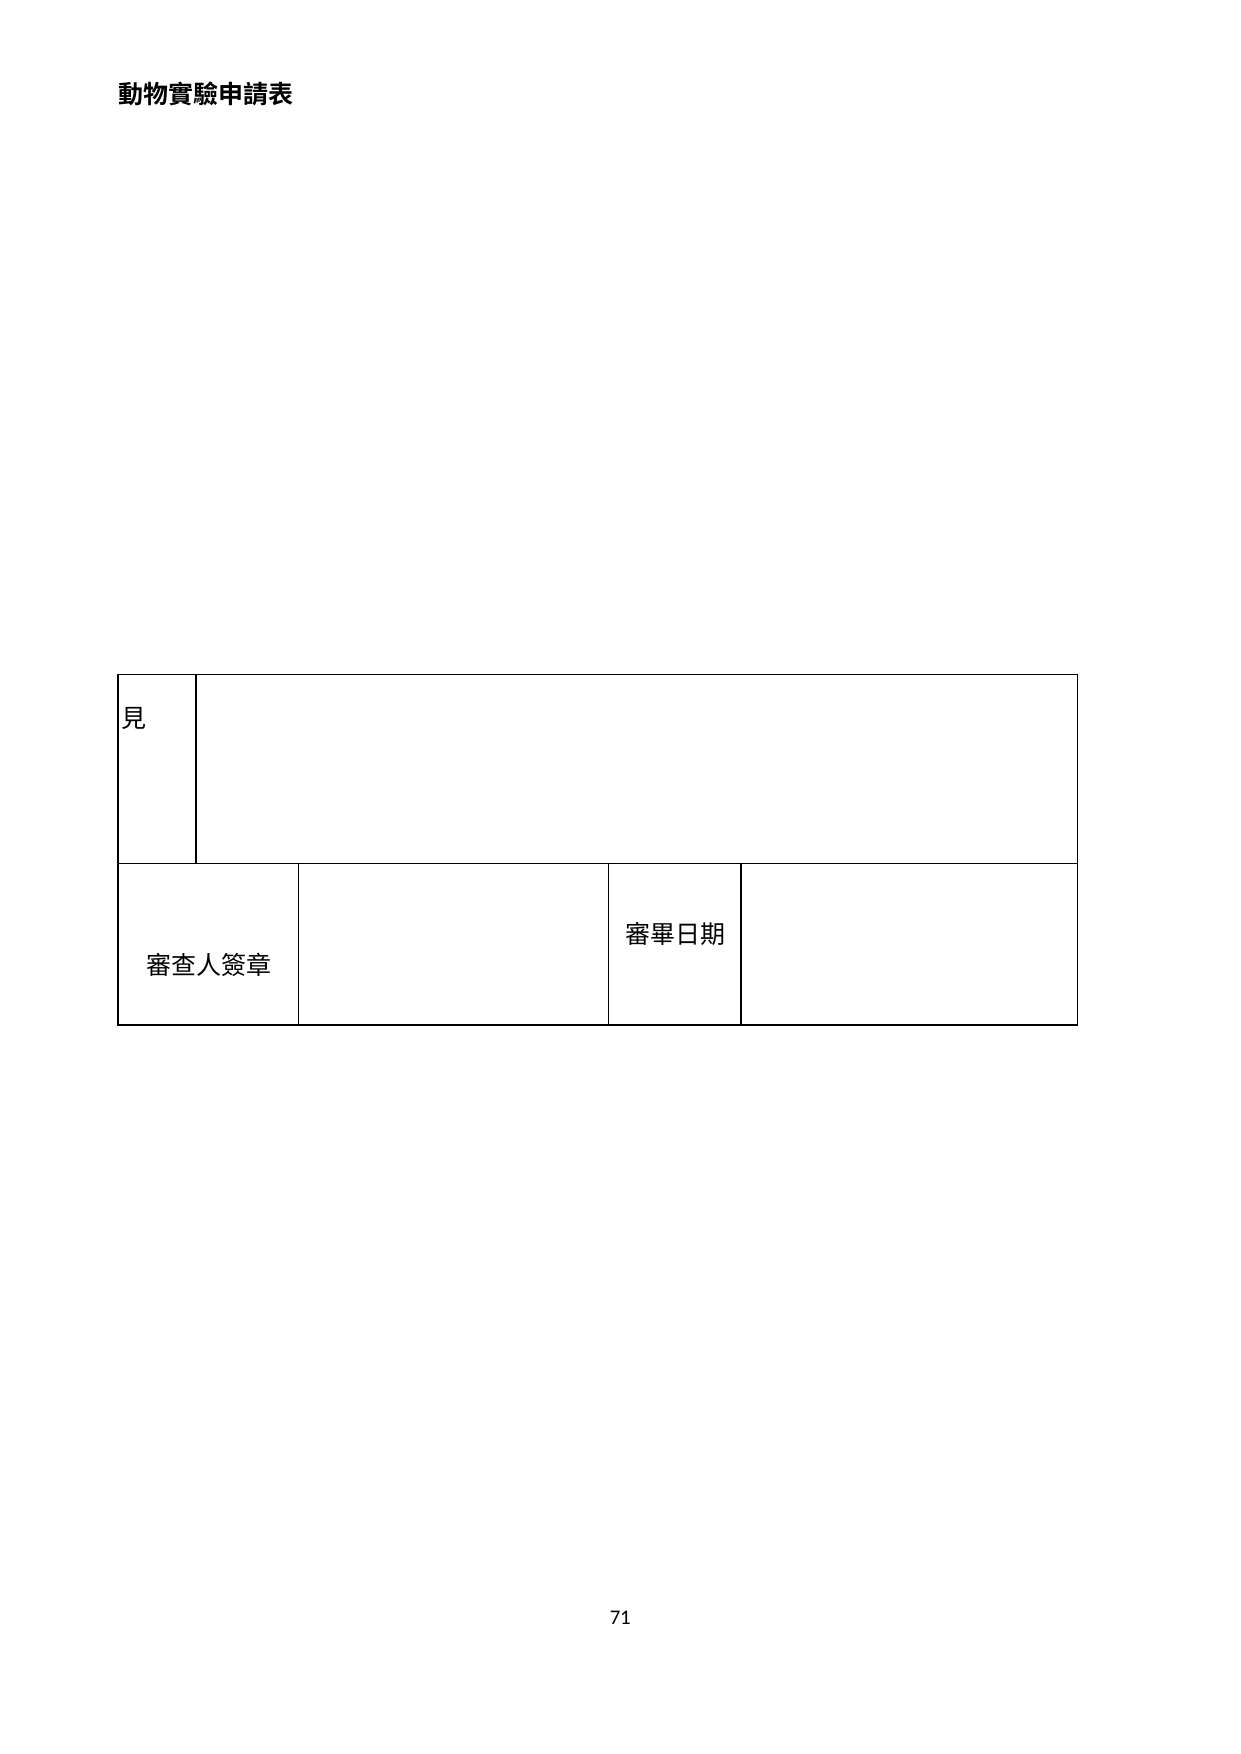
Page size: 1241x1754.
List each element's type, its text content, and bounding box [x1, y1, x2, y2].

table_cell 見 [119, 675, 195, 863]
table_cell [742, 864, 1077, 1024]
table_cell [197, 675, 1077, 863]
table_cell 審查人簽章 [119, 864, 298, 1024]
table_cell 審畢日期 [609, 864, 740, 1024]
table_cell [299, 864, 608, 1024]
